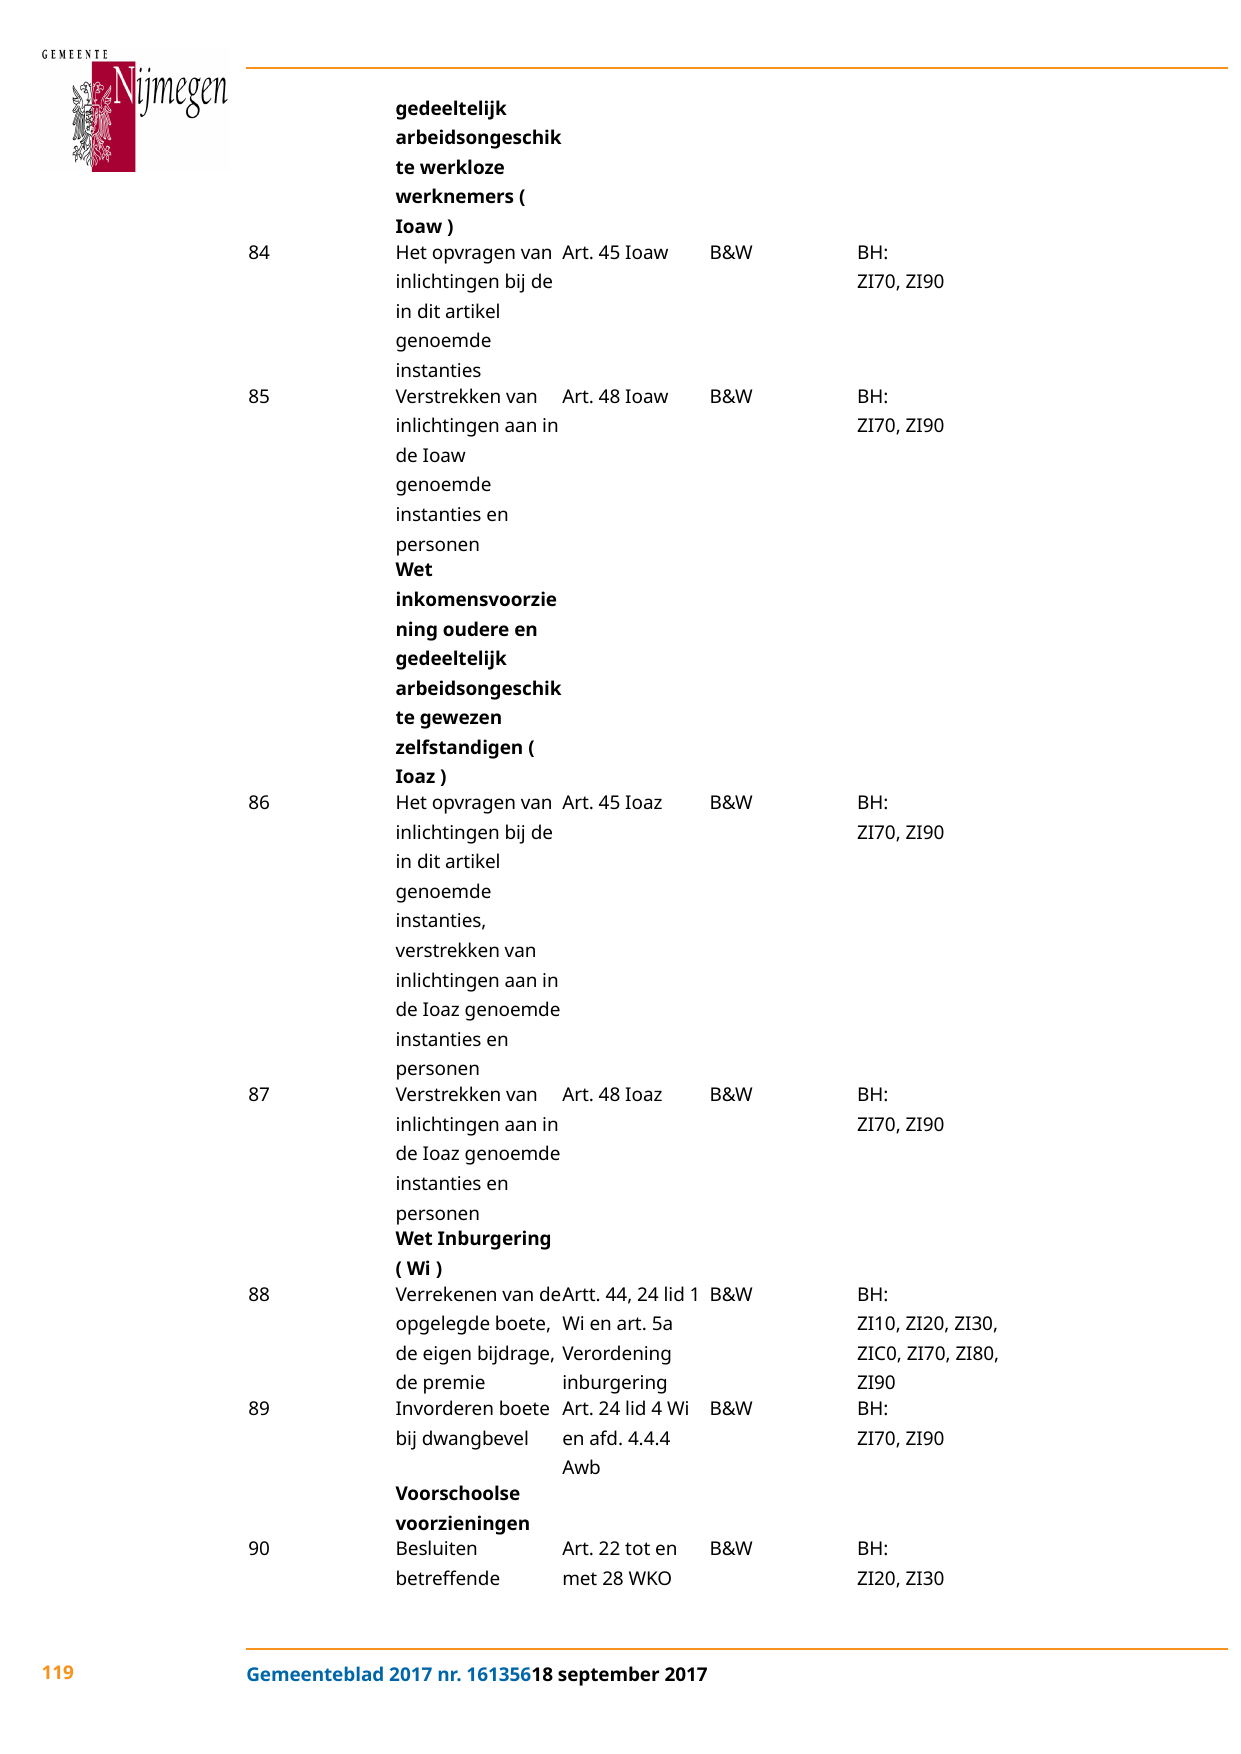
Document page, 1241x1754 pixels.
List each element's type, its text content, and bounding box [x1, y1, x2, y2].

table_cell [709, 1225, 857, 1281]
table_cell [1004, 239, 1152, 383]
table_cell [857, 1225, 1004, 1281]
table_cell 90 [248, 1535, 395, 1591]
table_cell BH: ZI70, ZI90 [857, 789, 1004, 1081]
table_cell BH: ZI70, ZI90 [857, 1395, 1004, 1480]
table_cell B&W [709, 383, 857, 557]
table_cell B&W [709, 239, 857, 383]
table_cell [1004, 789, 1152, 1081]
table_cell 88 [248, 1281, 395, 1395]
table_cell B&W [709, 1081, 857, 1225]
table_cell [248, 557, 395, 789]
table_cell [709, 557, 857, 789]
table_cell [857, 557, 1004, 789]
table_cell Verstrekken van inlichtingen aan in de Ioaz genoemde instanties en personen [395, 1081, 562, 1225]
table_cell [248, 1225, 395, 1281]
table_cell Voorschoolse voorzieningen [395, 1480, 562, 1535]
table_cell Art. 45 Ioaw [562, 239, 709, 383]
table_cell BH: ZI70, ZI90 [857, 239, 1004, 383]
table_cell Art. 48 Ioaz [562, 1081, 709, 1225]
table_cell Het opvragen van inlichtingen bij de in dit artikel genoemde instanties, verstrekken van inlichtingen aan in de Ioaz genoemde instanties en personen [395, 789, 562, 1081]
table_cell [1004, 1225, 1152, 1281]
table_cell [562, 95, 709, 239]
table_cell 84 [248, 239, 395, 383]
table_cell 89 [248, 1395, 395, 1480]
table_cell B&W [709, 1535, 857, 1591]
table_cell Wet Inburgering ( Wi ) [395, 1225, 562, 1281]
table_cell B&W [709, 789, 857, 1081]
table_cell 86 [248, 789, 395, 1081]
table_cell [248, 1480, 395, 1535]
table_cell [1004, 1535, 1152, 1591]
table_cell B&W [709, 1395, 857, 1480]
table_cell [1004, 1480, 1152, 1535]
table_cell Art. 22 tot en met 28 WKO [562, 1535, 709, 1591]
table_cell Besluiten betreffende [395, 1535, 562, 1591]
table_cell 87 [248, 1081, 395, 1225]
table_cell [248, 95, 395, 239]
table_cell Verrekenen van de opgelegde boete, de eigen bijdrage, de premie [395, 1281, 562, 1395]
table_cell Art. 48 Ioaw [562, 383, 709, 557]
table_cell [1004, 95, 1152, 239]
table_cell Het opvragen van inlichtingen bij de in dit artikel genoemde instanties [395, 239, 562, 383]
table_cell [1004, 557, 1152, 789]
table_cell Art. 45 Ioaz [562, 789, 709, 1081]
table_cell BH: ZI20, ZI30 [857, 1535, 1004, 1591]
table_cell [857, 1480, 1004, 1535]
table_cell [857, 95, 1004, 239]
table_cell [709, 1480, 857, 1535]
table_cell Wet inkomensvoorziening oudere en gedeeltelijk arbeidsongeschikte gewezen zelfstandigen ( Ioaz ) [395, 557, 562, 789]
picture [41, 47, 231, 172]
table_cell BH: ZI70, ZI90 [857, 383, 1004, 557]
table_cell Art. 24 lid 4 Wi en afd. 4.4.4 Awb [562, 1395, 709, 1480]
table_cell [1004, 1281, 1152, 1395]
table_cell [1004, 383, 1152, 557]
table_cell gedeeltelijk arbeidsongeschikte werkloze werknemers ( Ioaw ) [395, 95, 562, 239]
table_cell B&W [709, 1281, 857, 1395]
table_cell BH: ZI10, ZI20, ZI30, ZIC0, ZI70, ZI80, ZI90 [857, 1281, 1004, 1395]
table_cell 85 [248, 383, 395, 557]
table_cell Artt. 44, 24 lid 1 Wi en art. 5a Verordening inburgering [562, 1281, 709, 1395]
table_cell [562, 1480, 709, 1535]
table_cell [1004, 1081, 1152, 1225]
table_cell [1004, 1395, 1152, 1480]
table_cell Verstrekken van inlichtingen aan in de Ioaw genoemde instanties en personen [395, 383, 562, 557]
table_cell BH: ZI70, ZI90 [857, 1081, 1004, 1225]
table_cell [562, 1225, 709, 1281]
table_cell [709, 95, 857, 239]
table_cell Invorderen boete bij dwangbevel [395, 1395, 562, 1480]
table_cell [562, 557, 709, 789]
